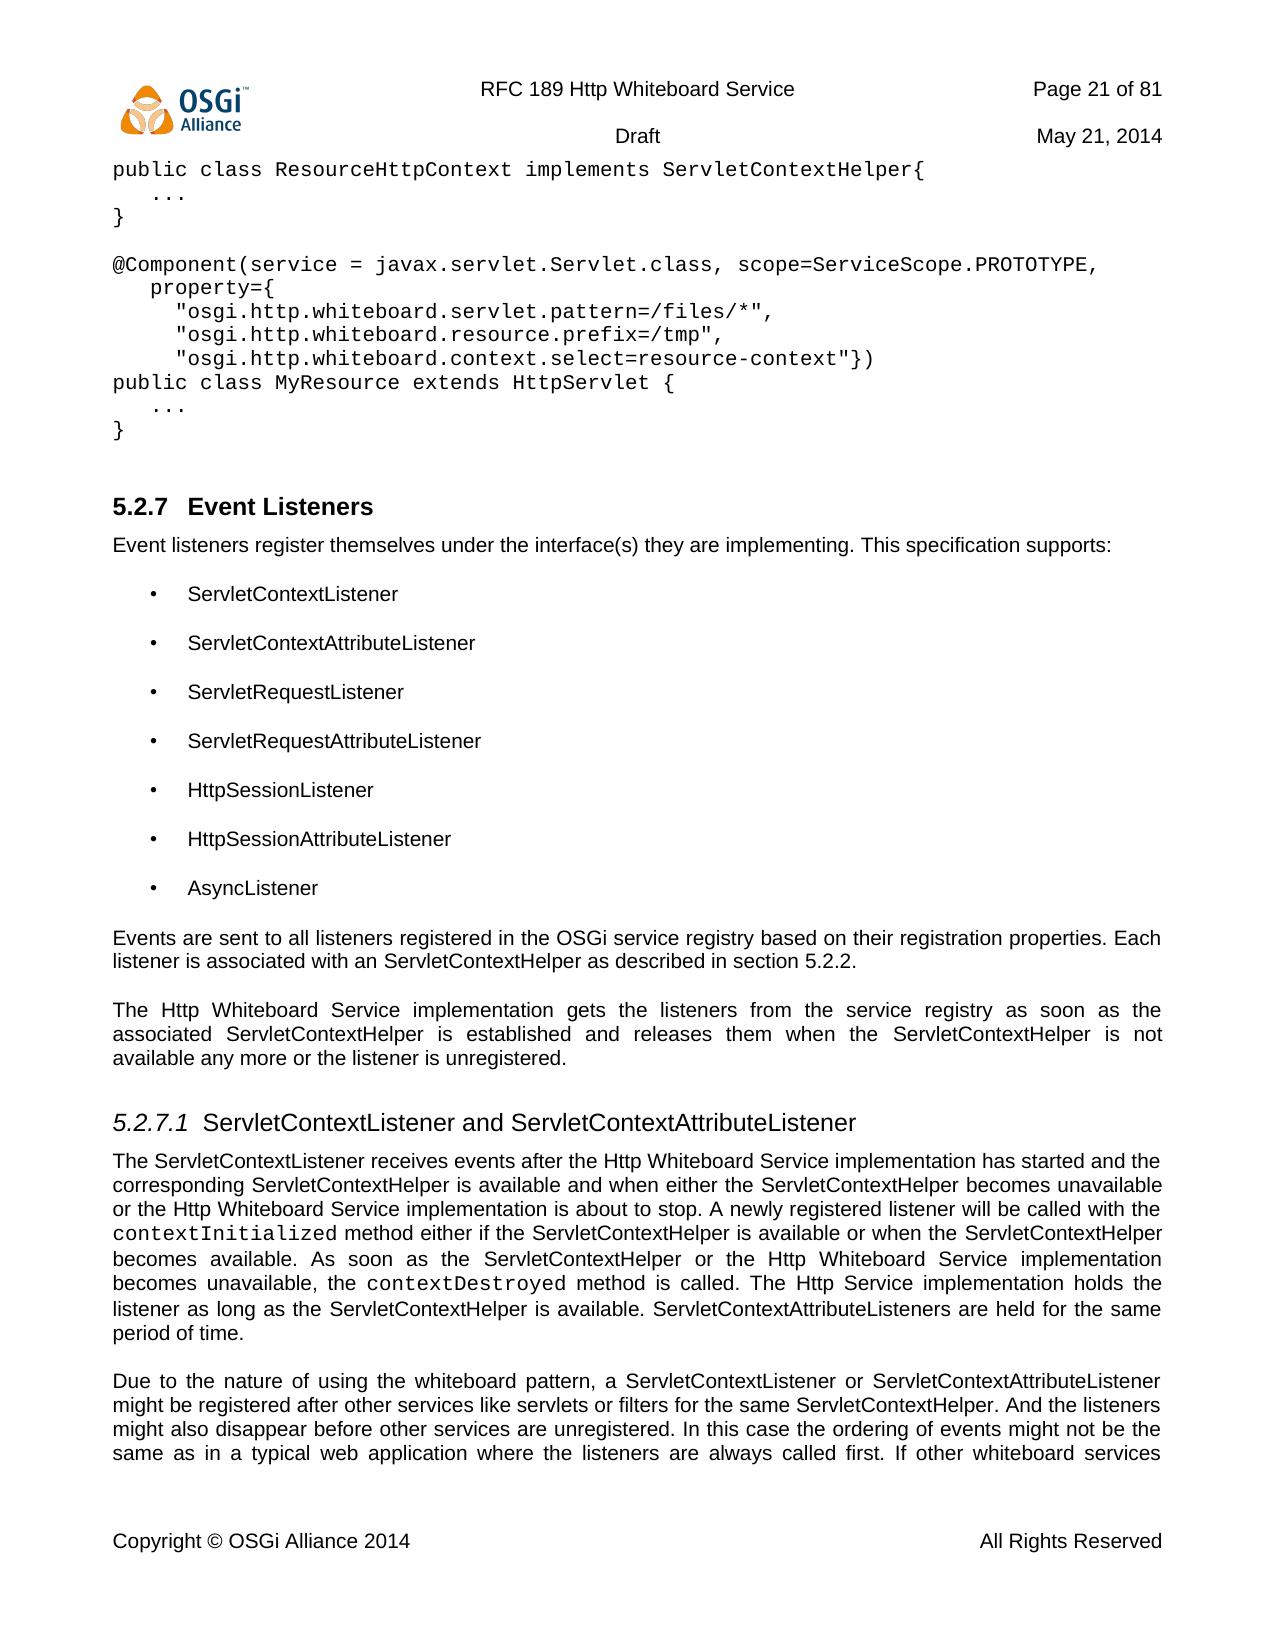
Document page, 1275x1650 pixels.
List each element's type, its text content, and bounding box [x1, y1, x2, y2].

list HttpSessionListener [150, 778, 1162, 802]
list HttpSessionAttributeListener [150, 827, 1162, 851]
list ServletRequestListener [150, 680, 1162, 704]
text @Component(service = javax.servlet.Servlet.class, scope=ServiceScope.PROTOTYPE, [112, 253, 1162, 277]
list ServletContextListener [150, 582, 1162, 606]
text ... [112, 395, 1162, 419]
text property={ [112, 277, 1162, 301]
text "osgi.http.whiteboard.context.select=resource-context"}) [112, 348, 1162, 372]
list AsyncListener [150, 876, 1162, 900]
subtitle ServletContextListener and ServletContextAttributeListener [112, 1108, 1162, 1136]
text } [112, 206, 1162, 230]
text The Http Whiteboard Service implementation gets the listeners from the service registry as soon as the associated ServletContextHelper is established and releases them when the ServletContextHelper is not available any more or the listener is unregistered. [112, 998, 1162, 1070]
text public class MyResource extends HttpServlet { [112, 372, 1162, 395]
list ServletContextAttributeListener [150, 631, 1162, 655]
list ServletRequestAttributeListener [150, 729, 1162, 753]
text Due to the nature of using the whiteboard pattern, a ServletContextListener or ServletContextAttributeListener might be registered after other services like servlets or filters for the same ServletContextHelper. And the listeners might also disappear before other services are unregistered. In this case the ordering of events might not be the same as in a typical web application where the listeners are always called first. If other whiteboard services [112, 1369, 1162, 1465]
text public class ResourceHttpContext implements ServletContextHelper{ [112, 159, 1162, 183]
text Event listeners register themselves under the interface(s) they are implementing. This specification supports: [112, 533, 1162, 557]
text "osgi.http.whiteboard.resource.prefix=/tmp", [112, 324, 1162, 348]
subtitle Event Listeners [112, 492, 1162, 520]
text Events are sent to all listeners registered in the OSGi service registry based on their registration properties. Each listener is associated with an ServletContextHelper as described in section 5.2.2. [112, 925, 1162, 973]
picture [113, 78, 257, 142]
text ... [112, 183, 1162, 206]
text "osgi.http.whiteboard.servlet.pattern=/files/*", [112, 301, 1162, 324]
text } [112, 419, 1162, 443]
text The ServletContextListener receives events after the Http Whiteboard Service implementation has started and the corresponding ServletContextHelper is available and when either the ServletContextHelper becomes unavailable or the Http Whiteboard Service implementation is about to stop. A newly registered listener will be called with the contextInitialized method either if the ServletContextHelper is available or when the ServletContextHelper becomes available. As soon as the ServletContextHelper or the Http Whiteboard Service implementation becomes unavailable, the contextDestroyed method is called. The Http Service implementation holds the listener as long as the ServletContextHelper is available. ServletContextAttributeListeners are held for the same period of time. [112, 1149, 1162, 1344]
